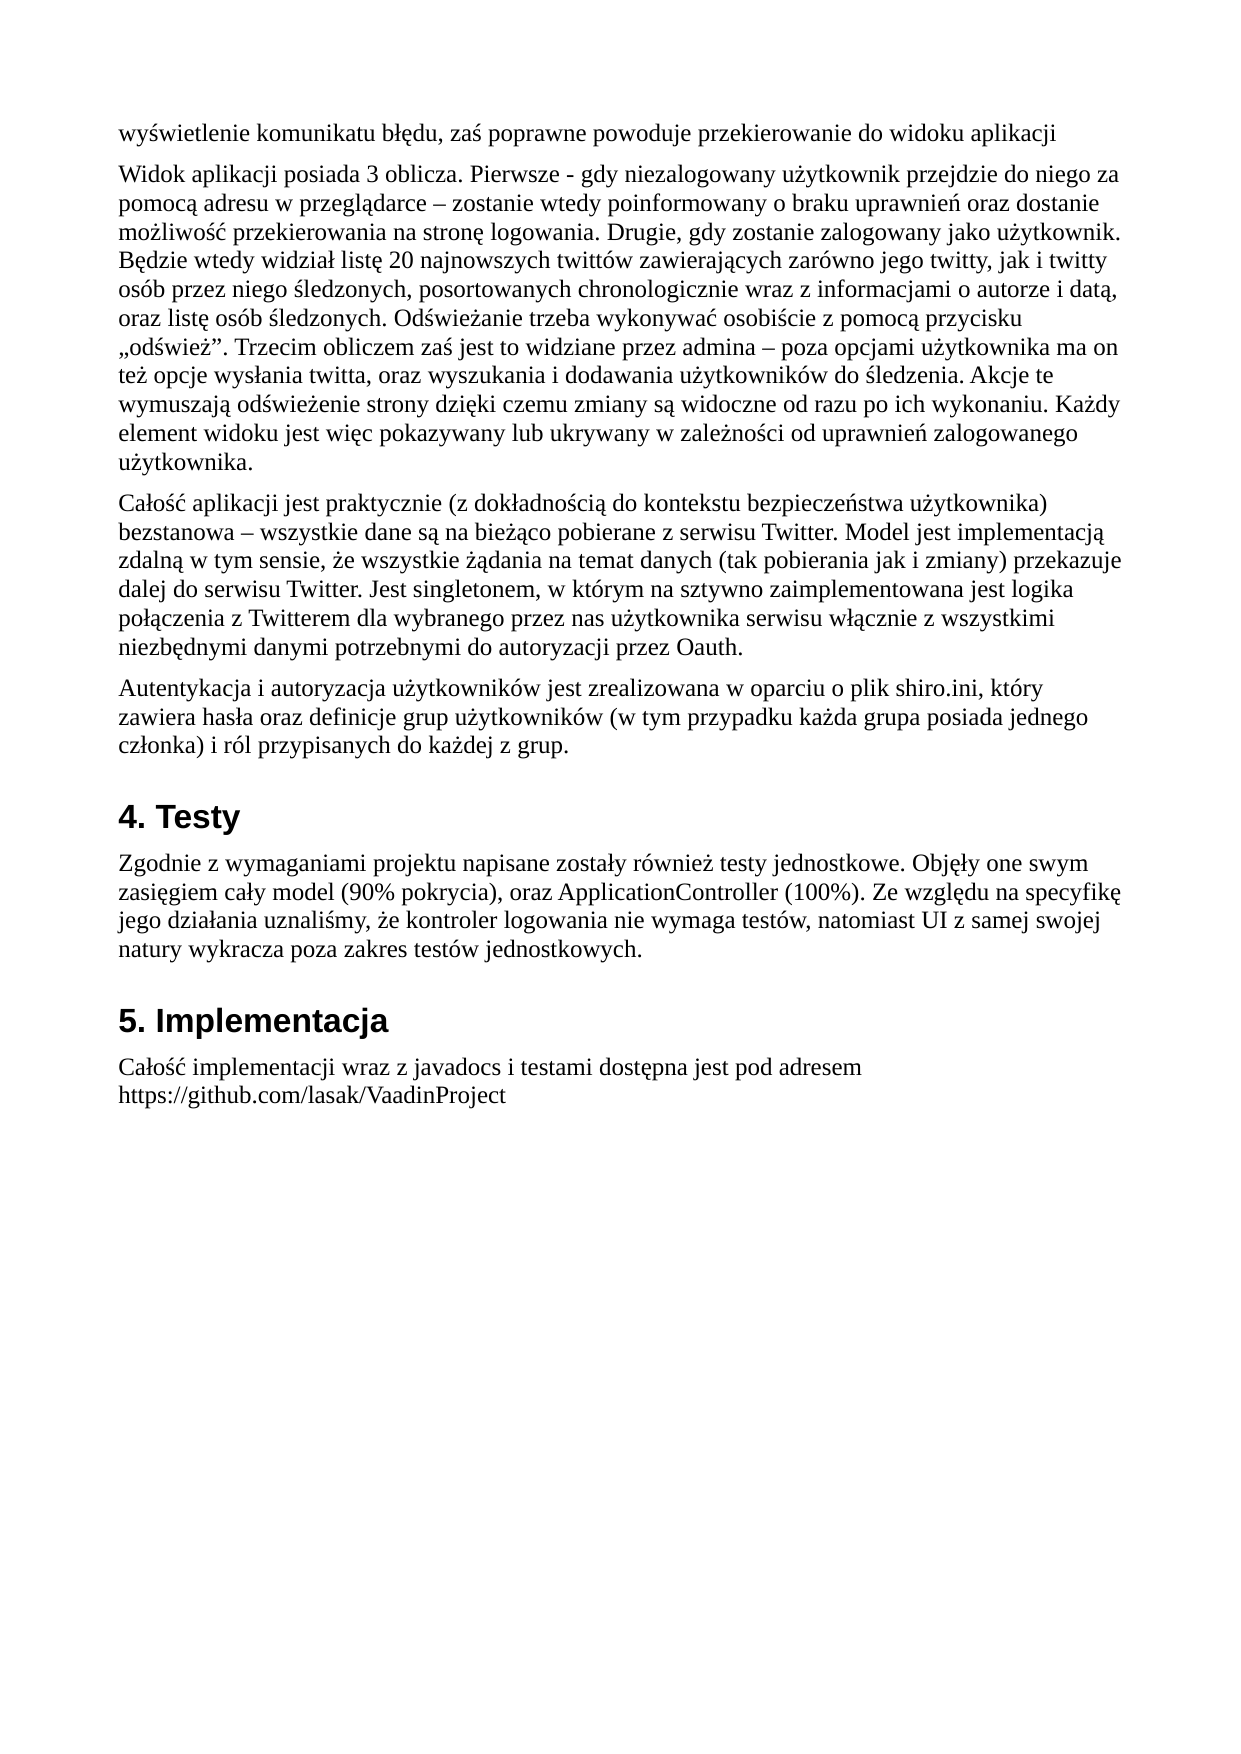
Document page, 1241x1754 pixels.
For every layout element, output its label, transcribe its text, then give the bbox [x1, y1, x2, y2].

text Zgodnie z wymaganiami projektu napisane zostały również testy jednostkowe. Objęły one swym zasięgiem cały model (90% pokrycia), oraz ApplicationController (100%). Ze względu na specyfikę jego działania uznaliśmy, że kontroler logowania nie wymaga testów, natomiast UI z samej swojej natury wykracza poza zakres testów jednostkowych. [118, 848, 1122, 963]
text wyświetlenie komunikatu błędu, zaś poprawne powoduje przekierowanie do widoku aplikacji [118, 118, 1122, 147]
subtitle 5. Implementacja [118, 1001, 1122, 1039]
text Autentykacja i autoryzacja użytkowników jest zrealizowana w oparciu o plik shiro.ini, który zawiera hasła oraz definicje grup użytkowników (w tym przypadku każda grupa posiada jednego członka) i ról przypisanych do każdej z grup. [118, 673, 1122, 759]
subtitle 4. Testy [118, 797, 1122, 836]
text Widok aplikacji posiada 3 oblicza. Pierwsze - gdy niezalogowany użytkownik przejdzie do niego za pomocą adresu w przeglądarce – zostanie wtedy poinformowany o braku uprawnień oraz dostanie możliwość przekierowania na stronę logowania. Drugie, gdy zostanie zalogowany jako użytkownik. Będzie wtedy widział listę 20 najnowszych twittów zawierających zarówno jego twitty, jak i twitty osób przez niego śledzonych, posortowanych chronologicznie wraz z informacjami o autorze i datą, oraz listę osób śledzonych. Odświeżanie trzeba wykonywać osobiście z pomocą przycisku „odśwież”. Trzecim obliczem zaś jest to widziane przez admina – poza opcjami użytkownika ma on też opcje wysłania twitta, oraz wyszukania i dodawania użytkowników do śledzenia. Akcje te wymuszają odświeżenie strony dzięki czemu zmiany są widoczne od razu po ich wykonaniu. Każdy element widoku jest więc pokazywany lub ukrywany w zależności od uprawnień zalogowanego użytkownika. [118, 159, 1122, 476]
text Całość implementacji wraz z javadocs i testami dostępna jest pod adresem https://github.com/lasak/VaadinProject [118, 1052, 1122, 1109]
text Całość aplikacji jest praktycznie (z dokładnością do kontekstu bezpieczeństwa użytkownika) bezstanowa – wszystkie dane są na bieżąco pobierane z serwisu Twitter. Model jest implementacją zdalną w tym sensie, że wszystkie żądania na temat danych (tak pobierania jak i zmiany) przekazuje dalej do serwisu Twitter. Jest singletonem, w którym na sztywno zaimplementowana jest logika połączenia z Twitterem dla wybranego przez nas użytkownika serwisu włącznie z wszystkimi niezbędnymi danymi potrzebnymi do autoryzacji przez Oauth. [118, 488, 1122, 661]
